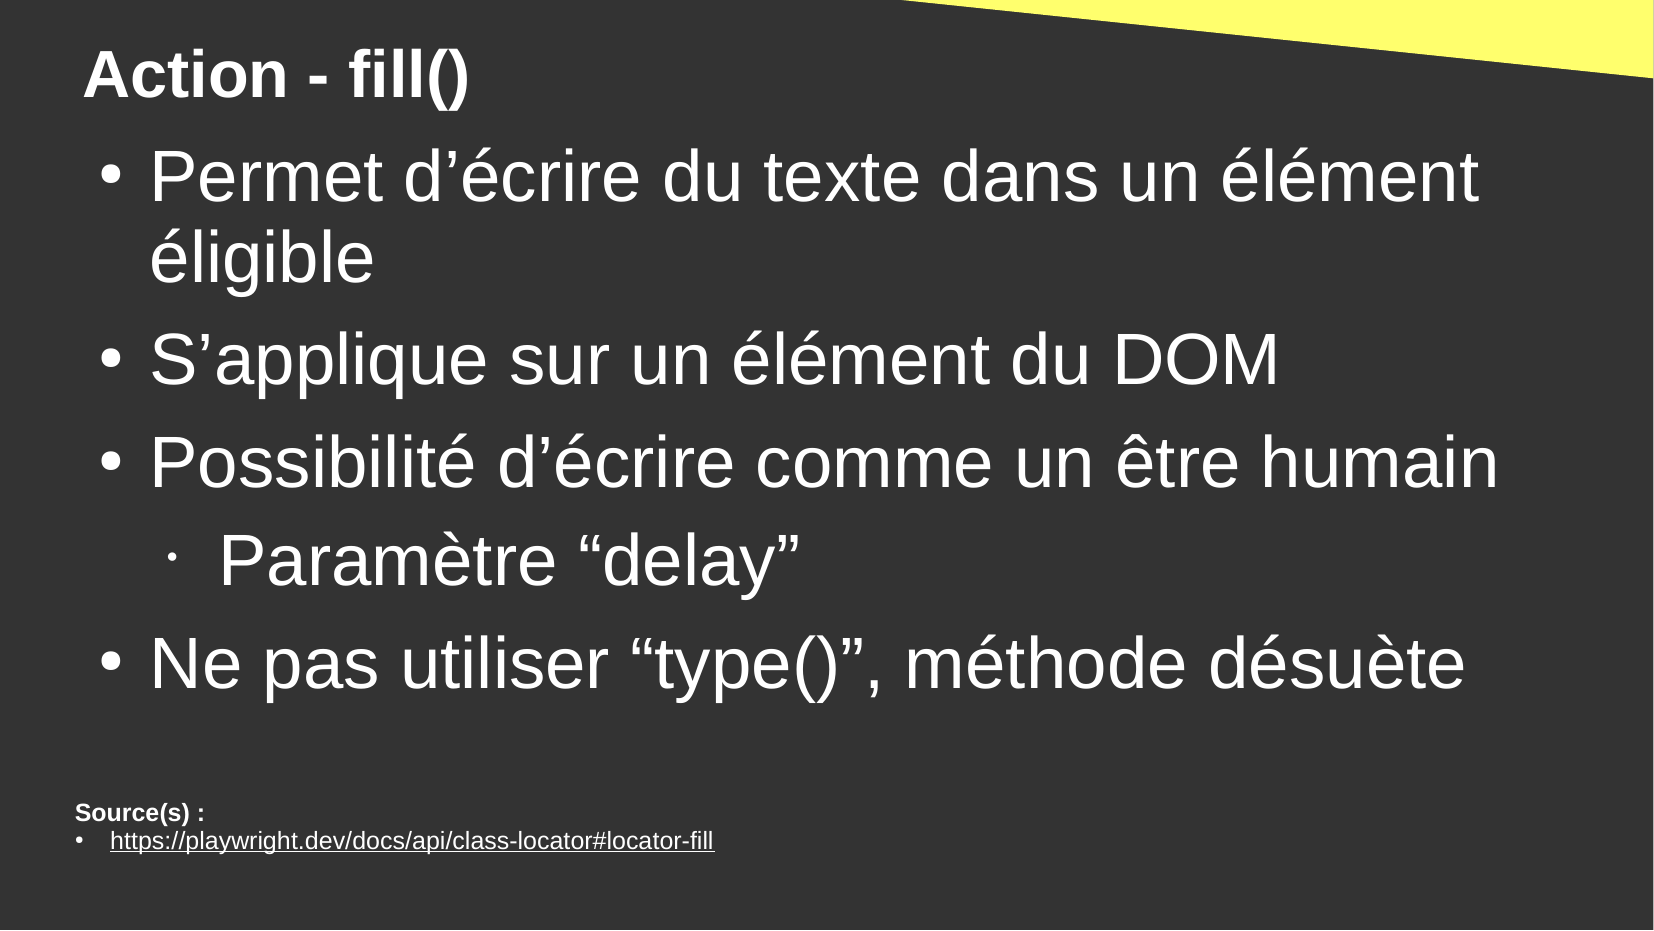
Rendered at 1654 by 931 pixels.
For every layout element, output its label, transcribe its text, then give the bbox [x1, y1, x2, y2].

text_box [901, 0, 1654, 79]
text_box Source(s) : https://playwright.dev/docs/api/class-locator#locator-fill [60, 791, 1546, 919]
list Permet d’écrire du texte dans un élément éligible S’applique sur un élément du DOM Possibilité d’écrire comme un être humain Paramètre “delay” Ne pas utiliser “type()”, méthode désuète [80, 135, 1619, 709]
title Action - fill() [82, 37, 799, 114]
